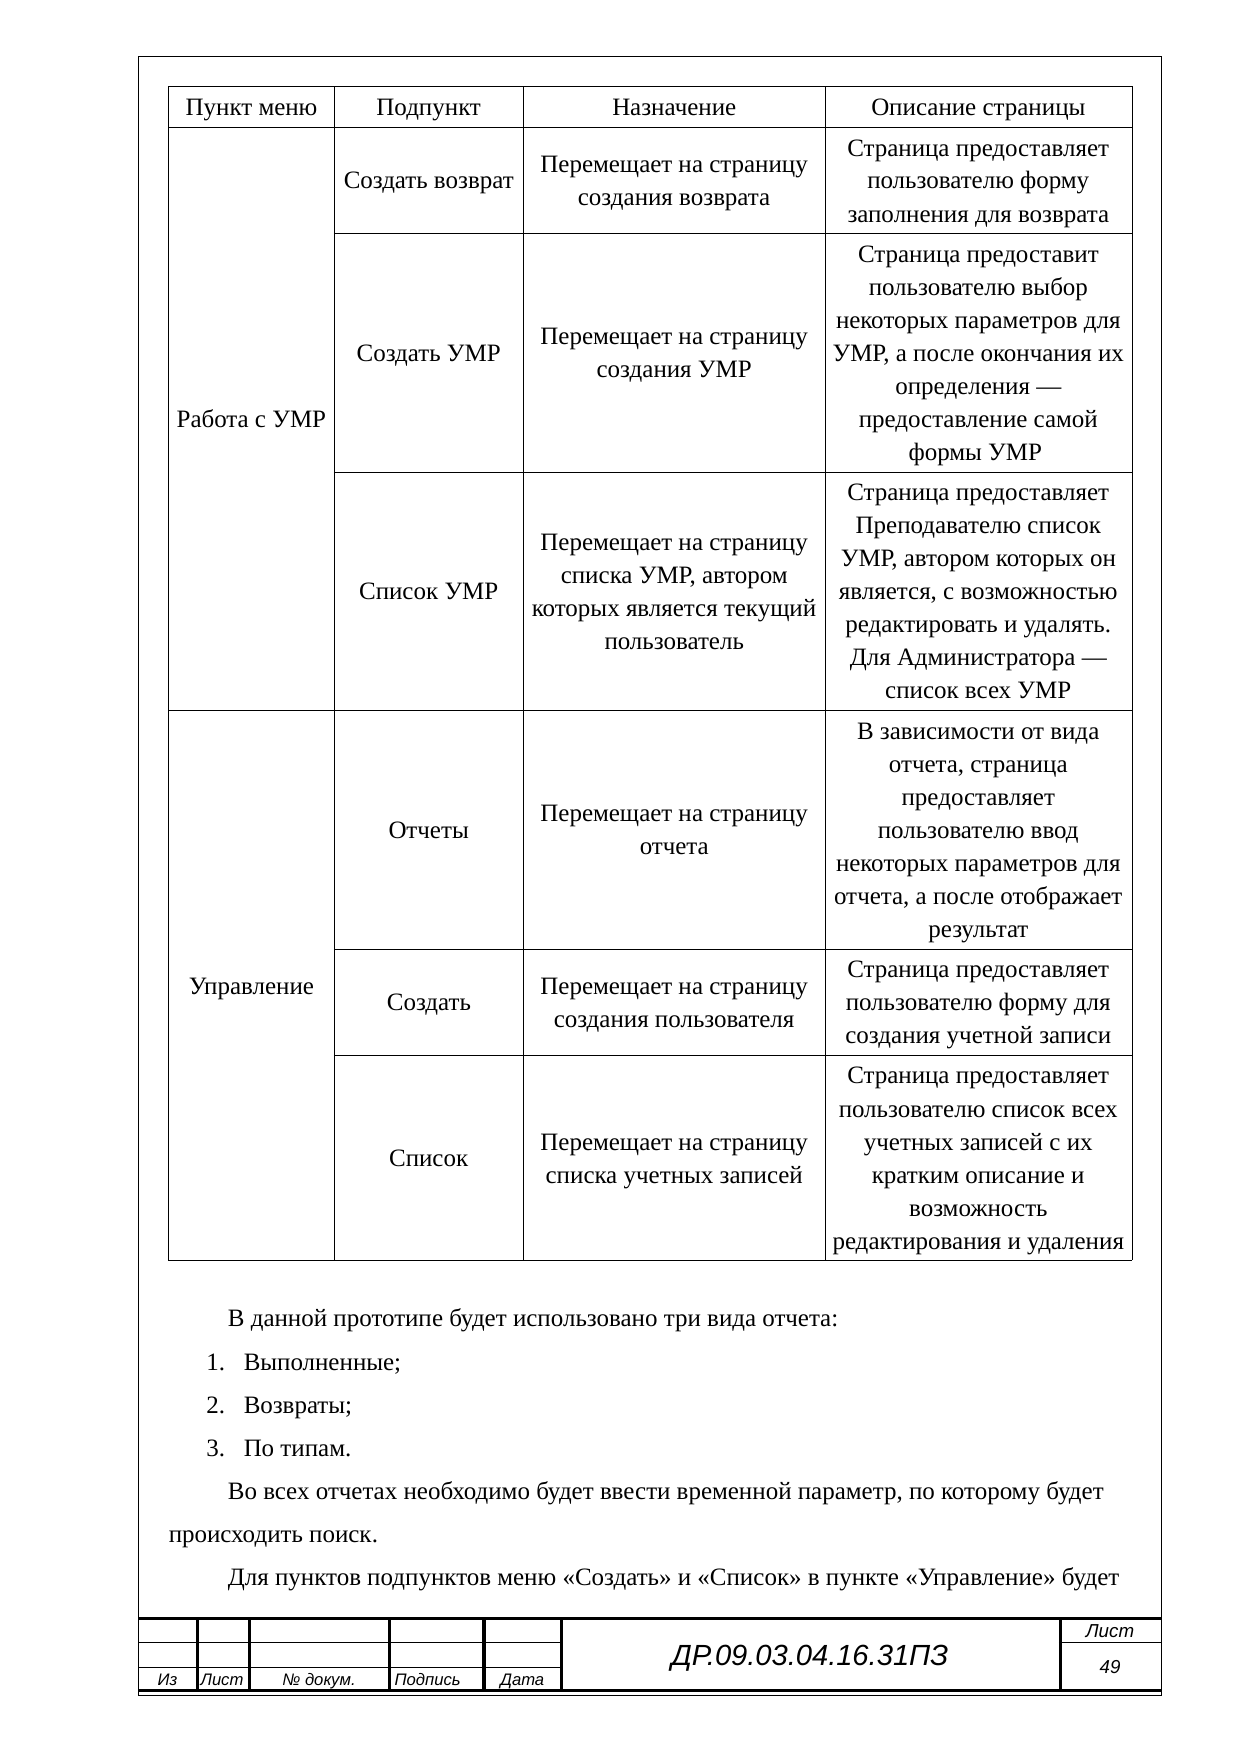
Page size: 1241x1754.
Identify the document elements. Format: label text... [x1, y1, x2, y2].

text Для пунктов подпунктов меню «Создать» и «Список» в пункте «Управление» будет [168, 1562, 1132, 1591]
table_cell Работа с УМР [169, 128, 334, 710]
table_cell Страница предоставляет пользователю список всех учетных записей с их кратким описание и возможность редактирования и удаления [826, 1056, 1132, 1260]
table_cell В зависимости от вида отчета, страница предоставляет пользователю ввод некоторых параметров для отчета, а после отображает результат [826, 711, 1132, 948]
table_header Подпункт [335, 87, 523, 127]
table_cell Список УМР [335, 473, 523, 710]
list По типам. [206, 1433, 1132, 1462]
table_cell Создать возврат [335, 128, 523, 233]
table_cell Создать УМР [335, 234, 523, 472]
table_cell Создать [335, 950, 523, 1055]
text Во всех отчетах необходимо будет ввести временной параметр, по которому будет происходить поиск. [168, 1476, 1132, 1548]
table_cell Страница предоставляет пользователю форму заполнения для возврата [826, 128, 1132, 233]
table_cell Перемещает на страницу создания УМР [524, 234, 825, 472]
table_cell Список [335, 1056, 523, 1260]
table_cell Перемещает на страницу отчета [524, 711, 825, 948]
table_header Пункт меню [169, 87, 334, 127]
table_cell Страница предоставляет пользователю форму для создания учетной записи [826, 950, 1132, 1055]
table_cell Страница предоставит пользователю выбор некоторых параметров для УМР, а после окончания их определения — предоставление самой формы УМР [826, 234, 1132, 472]
list Выполненные; [206, 1347, 1132, 1375]
table_cell Страница предоставляет Преподавателю список УМР, автором которых он является, с возможностью редактировать и удалять. Для Администратора — список всех УМР [826, 473, 1132, 710]
table_cell Отчеты [335, 711, 523, 948]
table_cell Перемещает на страницу списка учетных записей [524, 1056, 825, 1260]
table_header Описание страницы [826, 87, 1132, 127]
table_header Назначение [524, 87, 825, 127]
text В данной прототипе будет использовано три вида отчета: [168, 1303, 1132, 1332]
list Возвраты; [206, 1390, 1132, 1418]
table_cell Перемещает на страницу создания возврата [524, 128, 825, 233]
table_cell Управление [169, 711, 334, 1260]
table_cell Перемещает на страницу списка УМР, автором которых является текущий пользователь [524, 473, 825, 710]
table_cell Перемещает на страницу создания пользователя [524, 950, 825, 1055]
